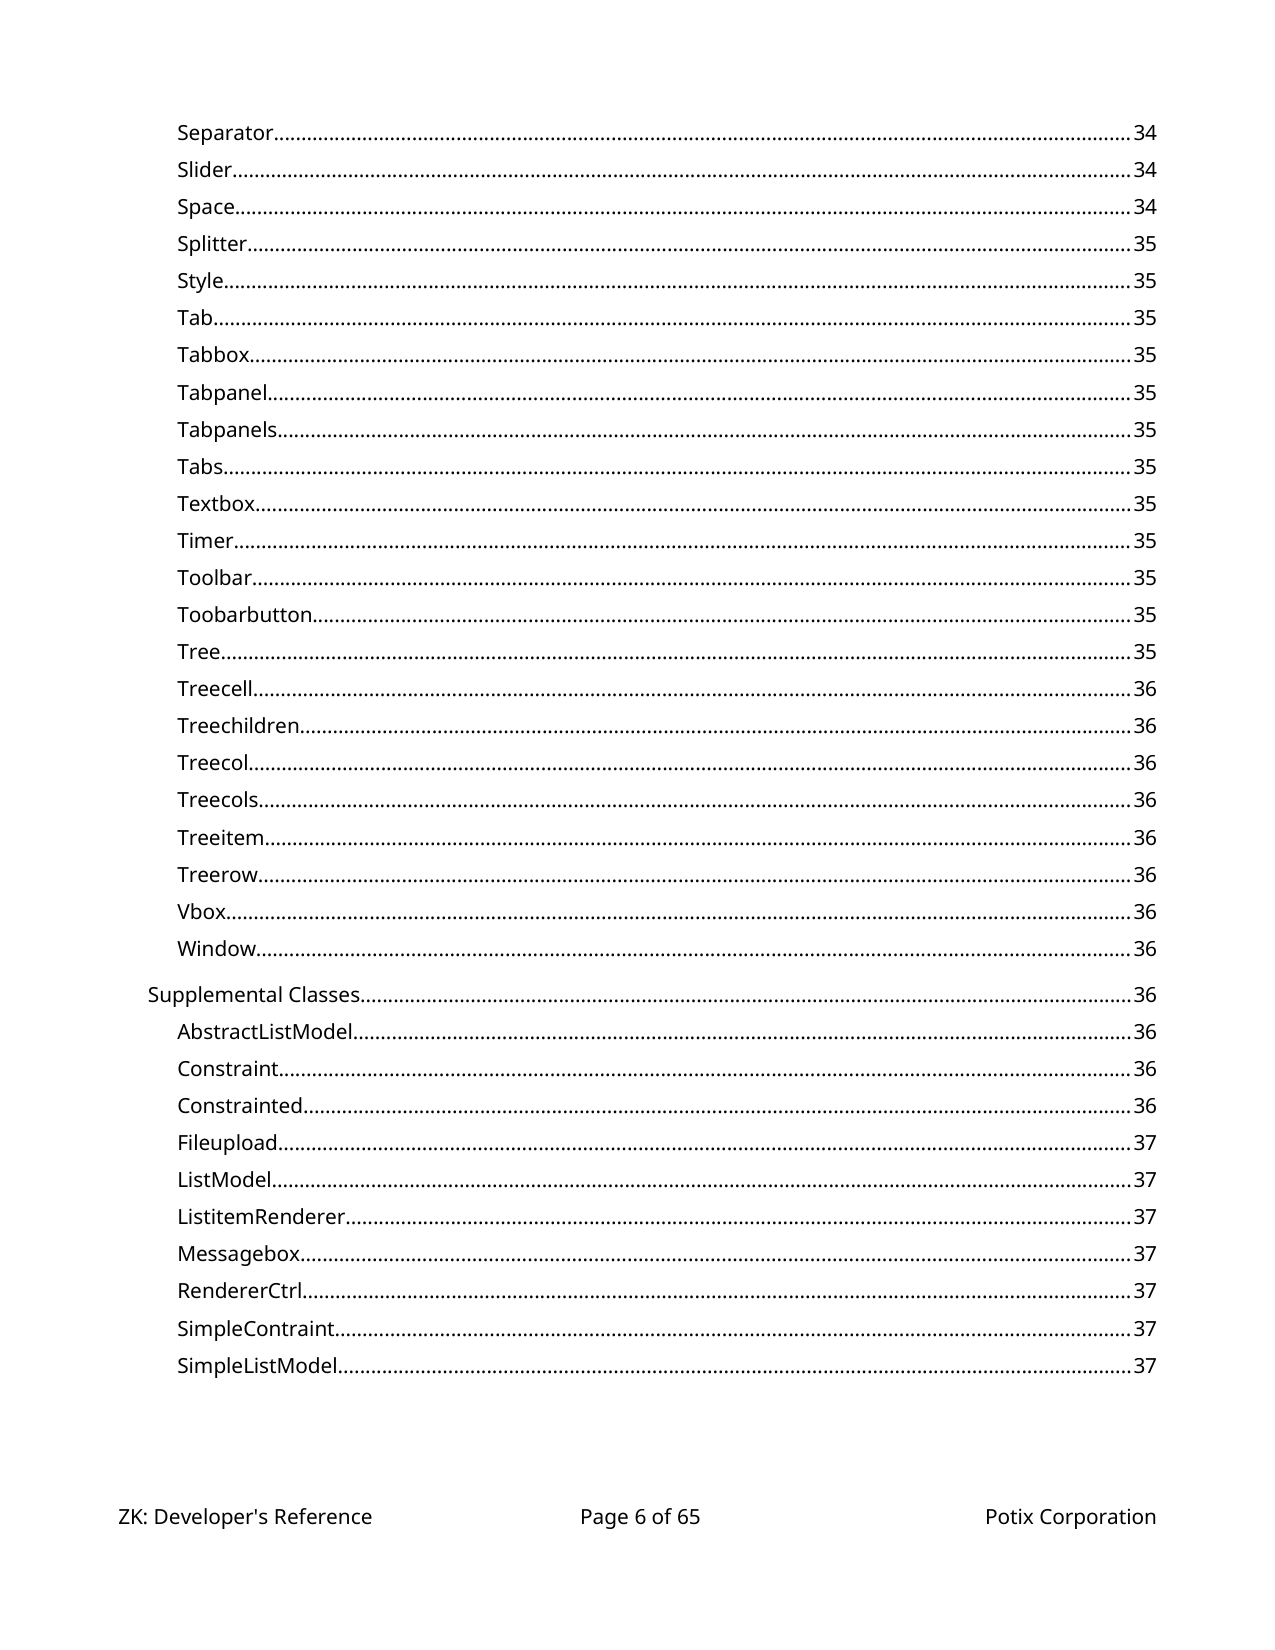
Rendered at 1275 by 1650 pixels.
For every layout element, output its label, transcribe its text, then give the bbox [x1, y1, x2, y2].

text Treecols 36 [177, 786, 1157, 814]
text Tabpanel 35 [177, 378, 1157, 406]
text Toobarbutton 35 [177, 600, 1157, 628]
text SimpleListModel 37 [177, 1351, 1157, 1379]
text Treechildren 36 [177, 711, 1157, 740]
text Timer 35 [177, 526, 1157, 554]
text Tabbox 35 [177, 341, 1157, 369]
text Supplemental Classes 36 [148, 980, 1157, 1008]
text Window 36 [177, 934, 1157, 962]
text Messagebox 37 [177, 1239, 1157, 1268]
text SimpleContraint 37 [177, 1314, 1157, 1342]
text Tab 35 [177, 303, 1157, 332]
text ListModel 37 [177, 1165, 1157, 1193]
text Constraint 36 [177, 1054, 1157, 1082]
text Toolbar 35 [177, 563, 1157, 591]
text ListitemRenderer 37 [177, 1202, 1157, 1231]
text Fileupload 37 [177, 1128, 1157, 1156]
text Treecell 36 [177, 674, 1157, 703]
text Slider 34 [177, 155, 1157, 183]
text Tabs 35 [177, 452, 1157, 480]
text Vbox 36 [177, 897, 1157, 925]
text Space 34 [177, 192, 1157, 221]
text Style 35 [177, 266, 1157, 295]
text Tabpanels 35 [177, 415, 1157, 443]
text Treecol 36 [177, 748, 1157, 777]
text Treerow 36 [177, 860, 1157, 888]
text Tree 35 [177, 637, 1157, 666]
text Treeitem 36 [177, 823, 1157, 851]
text Separator 34 [177, 118, 1157, 146]
text Constrainted 36 [177, 1091, 1157, 1119]
text AbstractListModel 36 [177, 1017, 1157, 1045]
text Textbox 35 [177, 489, 1157, 517]
text Splitter 35 [177, 229, 1157, 258]
text RendererCtrl 37 [177, 1277, 1157, 1305]
